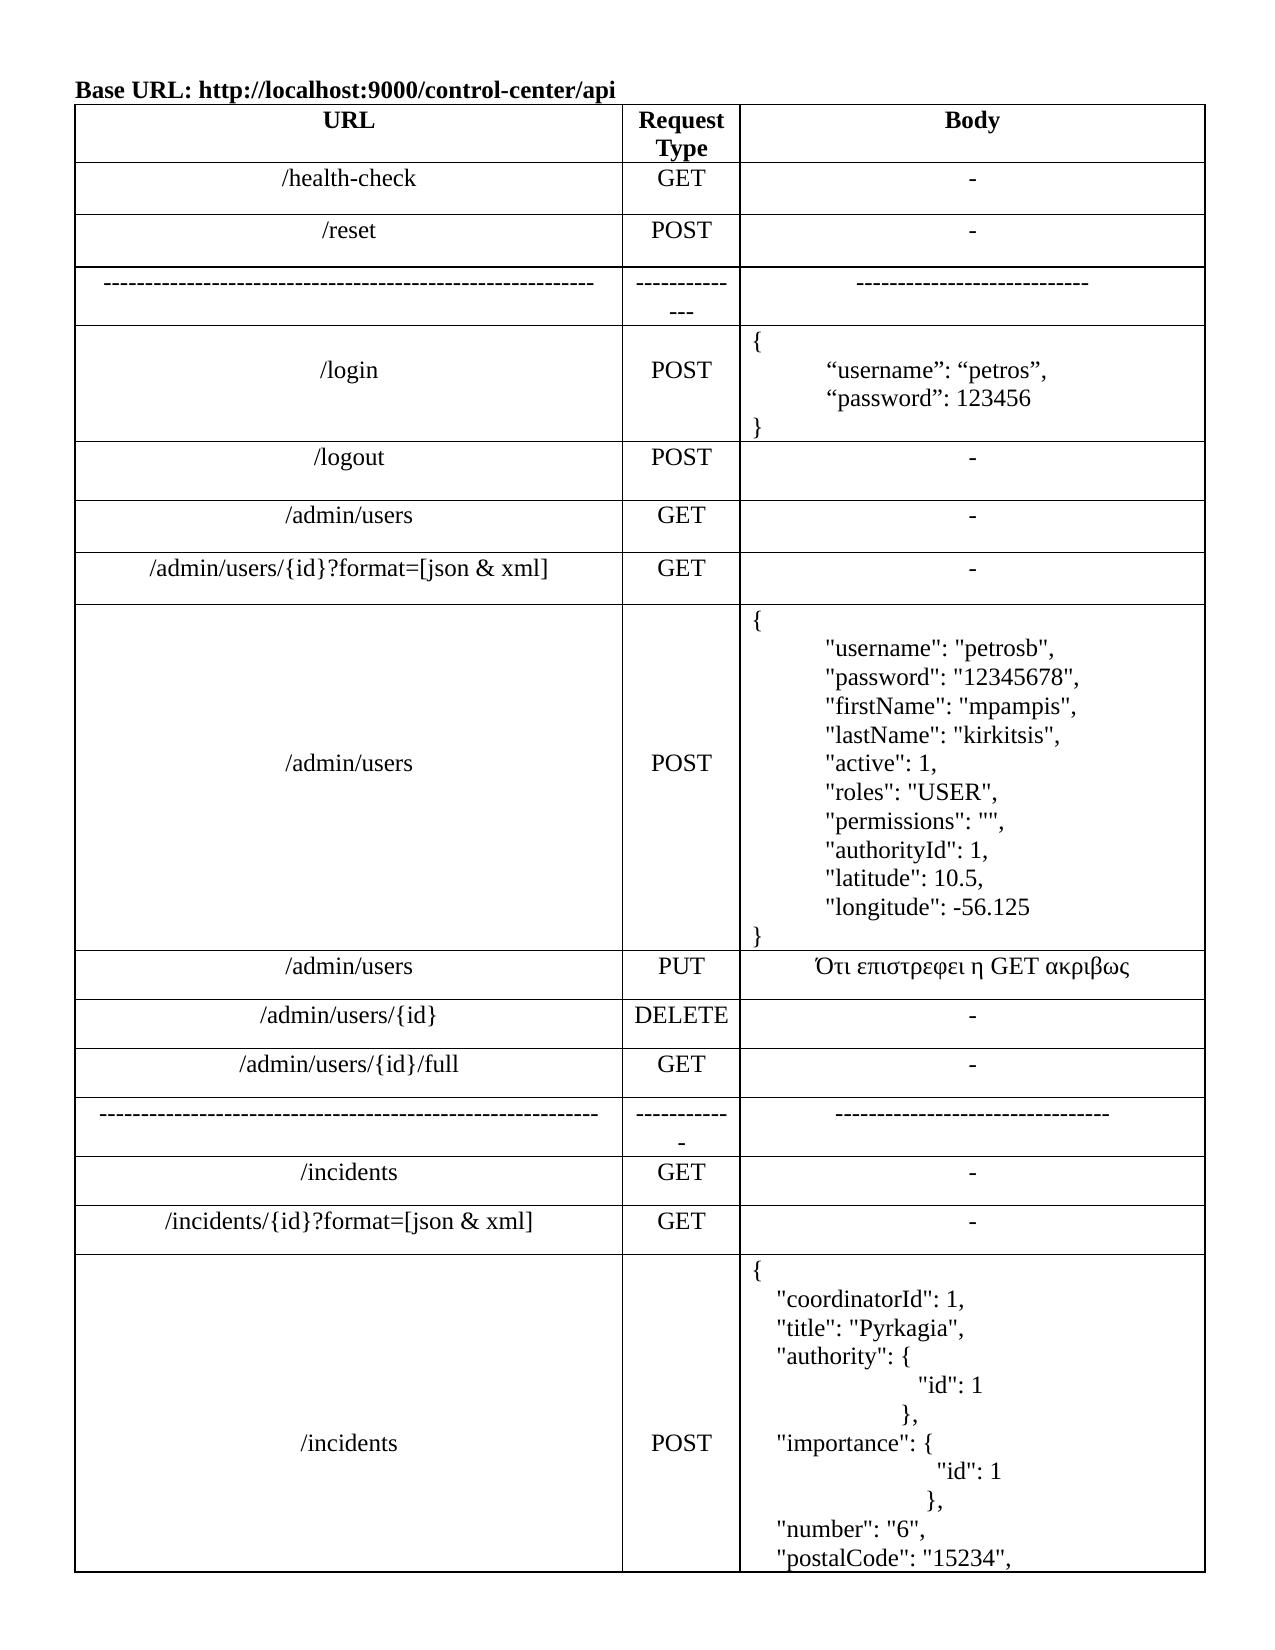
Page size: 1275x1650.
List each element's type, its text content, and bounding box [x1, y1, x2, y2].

table_cell POST [623, 442, 739, 499]
table_cell GET [623, 163, 739, 214]
table_header Body [741, 105, 1204, 162]
table_cell /admin/users/{id} [76, 1000, 622, 1048]
table_cell GET [623, 501, 739, 552]
table_cell - [741, 1000, 1204, 1048]
table_cell GET [623, 1206, 739, 1254]
table_cell { "coordinatorId": 1, "title": "Pyrkagia", "authority": { "id": 1 }, "importance": { "id": 1 }, "number": "6", "postalCode": "15234", [741, 1255, 1204, 1571]
table_cell { “username”: “petros”, “password”: 123456 } [741, 326, 1204, 441]
table_cell ------------ [623, 1098, 739, 1156]
table_cell /admin/users [76, 951, 622, 999]
table_cell /admin/users/{id}?format=[json & xml] [76, 553, 622, 604]
table_cell GET [623, 1049, 739, 1097]
table_cell --------------------------------- [741, 1098, 1204, 1156]
table_cell ----------------------------------------------------------- [76, 268, 622, 325]
table_cell - [741, 1049, 1204, 1097]
table_cell /admin/users [76, 605, 622, 950]
table_cell - [741, 163, 1204, 214]
table_cell - [741, 501, 1204, 552]
table_cell POST [623, 215, 739, 266]
table_cell /logout [76, 442, 622, 499]
table_cell ------------------------------------------------------------ [76, 1098, 622, 1156]
table_cell /reset [76, 215, 622, 266]
table_cell /admin/users/{id}/full [76, 1049, 622, 1097]
table_cell GET [623, 1157, 739, 1205]
table_cell POST [623, 326, 739, 441]
table_cell - [741, 215, 1204, 266]
table_cell /incidents [76, 1157, 622, 1205]
table_cell DELETE [623, 1000, 739, 1048]
table_cell - [741, 553, 1204, 604]
table_cell - [741, 1157, 1204, 1205]
table_cell - [741, 1206, 1204, 1254]
table_cell Ότι επιστρεφει η GET ακριβως [741, 951, 1204, 999]
table_header Request Type [623, 105, 739, 162]
table_cell { "username": "petrosb", "password": "12345678", "firstName": "mpampis", "lastName": "kirkitsis", "active": 1, "roles": "USER", "permissions": "", "authorityId": 1, "latitude": 10.5, "longitude": -56.125 } [741, 605, 1204, 950]
table_cell /health-check [76, 163, 622, 214]
table_cell ---------------------------- [741, 268, 1204, 325]
table_cell POST [623, 605, 739, 950]
table_cell -------------- [623, 268, 739, 325]
table_cell PUT [623, 951, 739, 999]
table_header URL [76, 105, 622, 162]
table_cell GET [623, 553, 739, 604]
table_cell /login [76, 326, 622, 441]
table_cell /incidents [76, 1255, 622, 1571]
table_cell POST [623, 1255, 739, 1571]
table_cell /incidents/{id}?format=[json & xml] [76, 1206, 622, 1254]
table_cell /admin/users [76, 501, 622, 552]
table_cell - [741, 442, 1204, 499]
